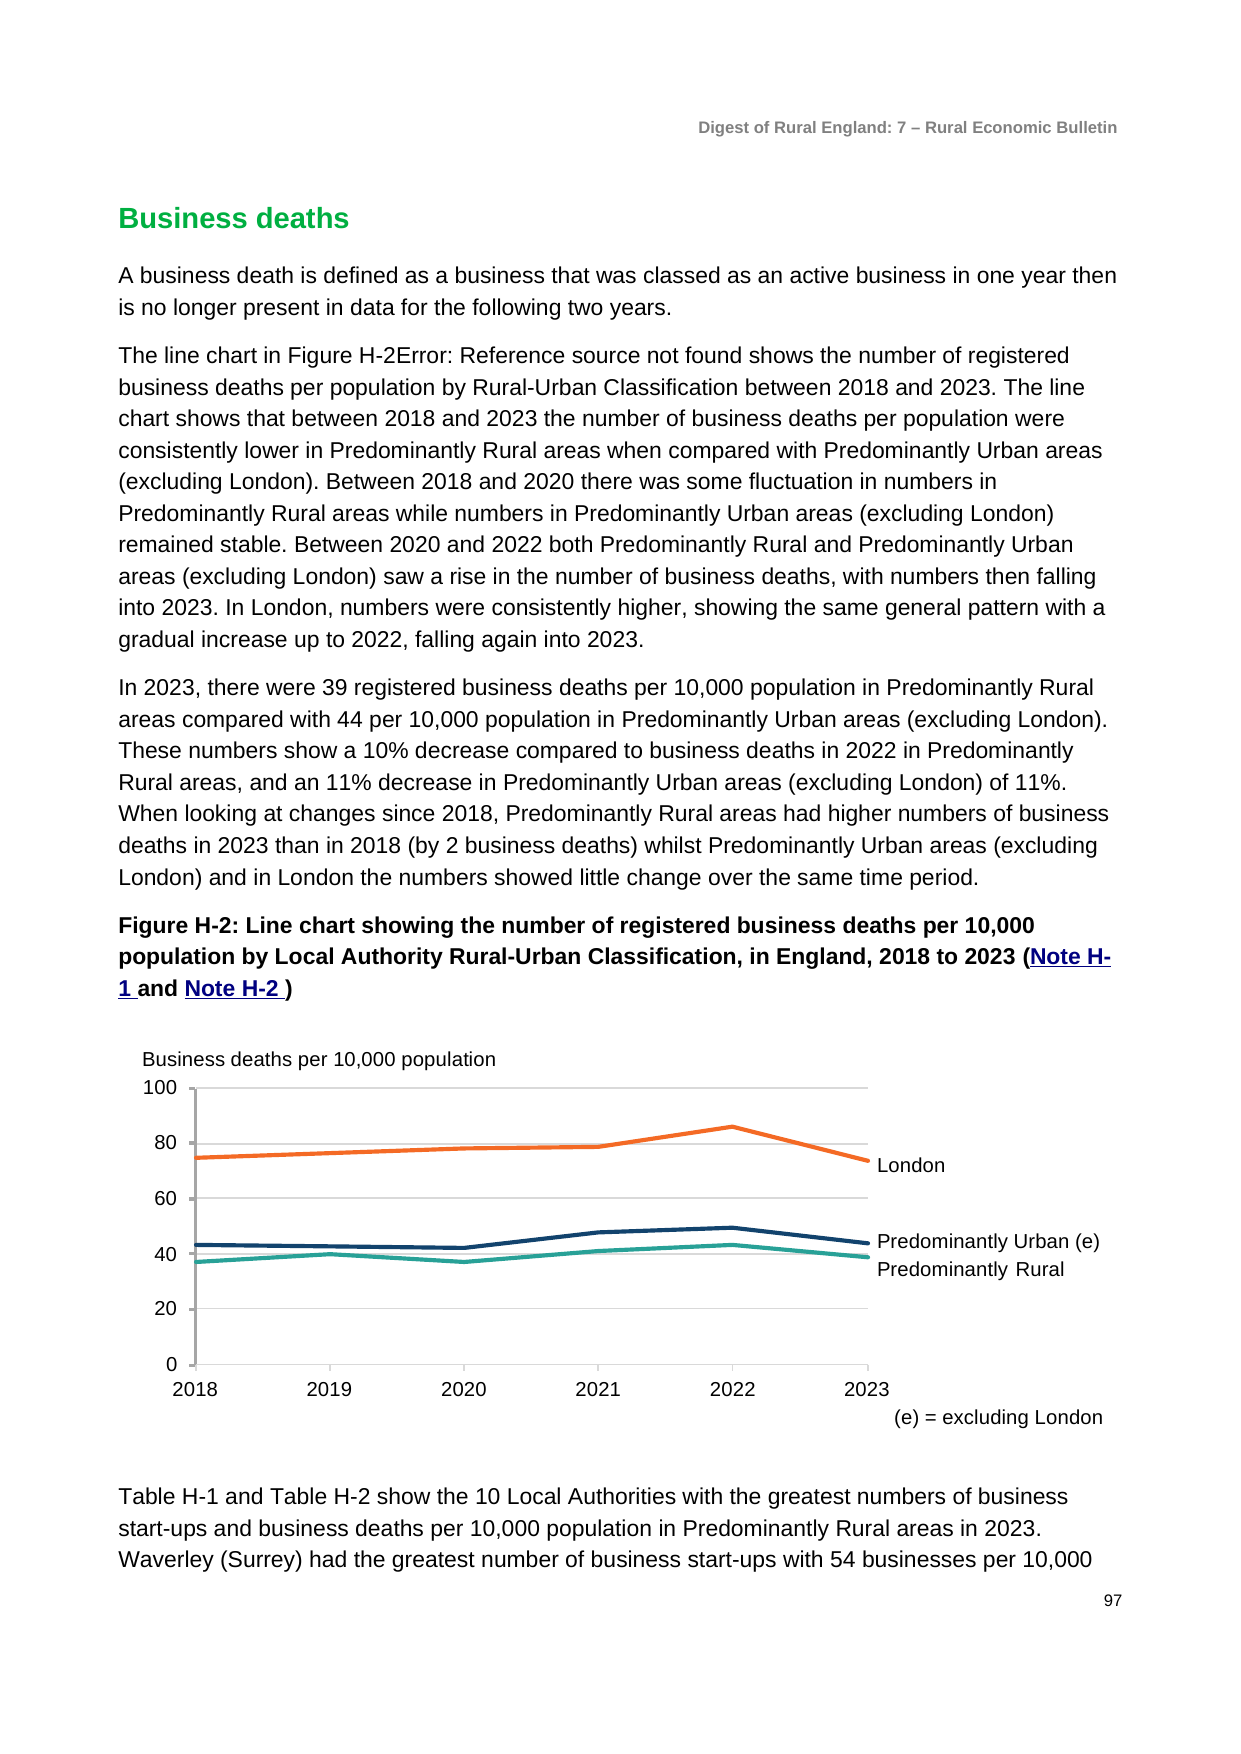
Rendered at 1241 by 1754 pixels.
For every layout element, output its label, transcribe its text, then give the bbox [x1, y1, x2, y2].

text In 2023, there were 39 registered business deaths per 10,000 population in Predominantly Rural areas compared with 44 per 10,000 population in Predominantly Urban areas (excluding London). These numbers show a 10% decrease compared to business deaths in 2022 in Predominantly Rural areas, and an 11% decrease in Predominantly Urban areas (excluding London) of 11%. When looking at changes since 2018, Predominantly Rural areas had higher numbers of business deaths in 2023 than in 2018 (by 2 business deaths) whilst Predominantly Urban areas (excluding London) and in London the numbers showed little change over the same time period. [118, 674, 1122, 890]
text A business death is defined as a business that was classed as an active business in one year then is no longer present in data for the following two years. [118, 262, 1122, 320]
text The line chart in Figure H‑2 shows the number of registered business deaths per population by Rural-Urban Classification between 2018 and 2023. The line chart shows that between 2018 and 2023 the number of business deaths per population were consistently lower in Predominantly Rural areas when compared with Predominantly Urban areas (excluding London). Between 2018 and 2020 there was some fluctuation in numbers in Predominantly Rural areas while numbers in Predominantly Urban areas (excluding London) remained stable. Between 2020 and 2022 both Predominantly Rural and Predominantly Urban areas (excluding London) saw a rise in the number of business deaths, with numbers then falling into 2023. In London, numbers were consistently higher, showing the same general pattern with a gradual increase up to 2022, falling again into 2023. [118, 342, 1122, 652]
text Figure H‑2: Line chart showing the number of registered business deaths per 10,000 population by Local Authority Rural-Urban Classification, in England, 2018 to 2023 (Note H-1 and Note H-2) [118, 912, 1122, 1001]
text Table H‑1 and Table H‑2 show the 10 Local Authorities with the greatest numbers of business start-ups and business deaths per 10,000 population in Predominantly Rural areas in 2023. Waverley (Surrey) had the greatest number of business start-ups with 54 businesses per 10,000 [118, 1483, 1122, 1573]
subtitle Business deaths [118, 201, 1122, 235]
